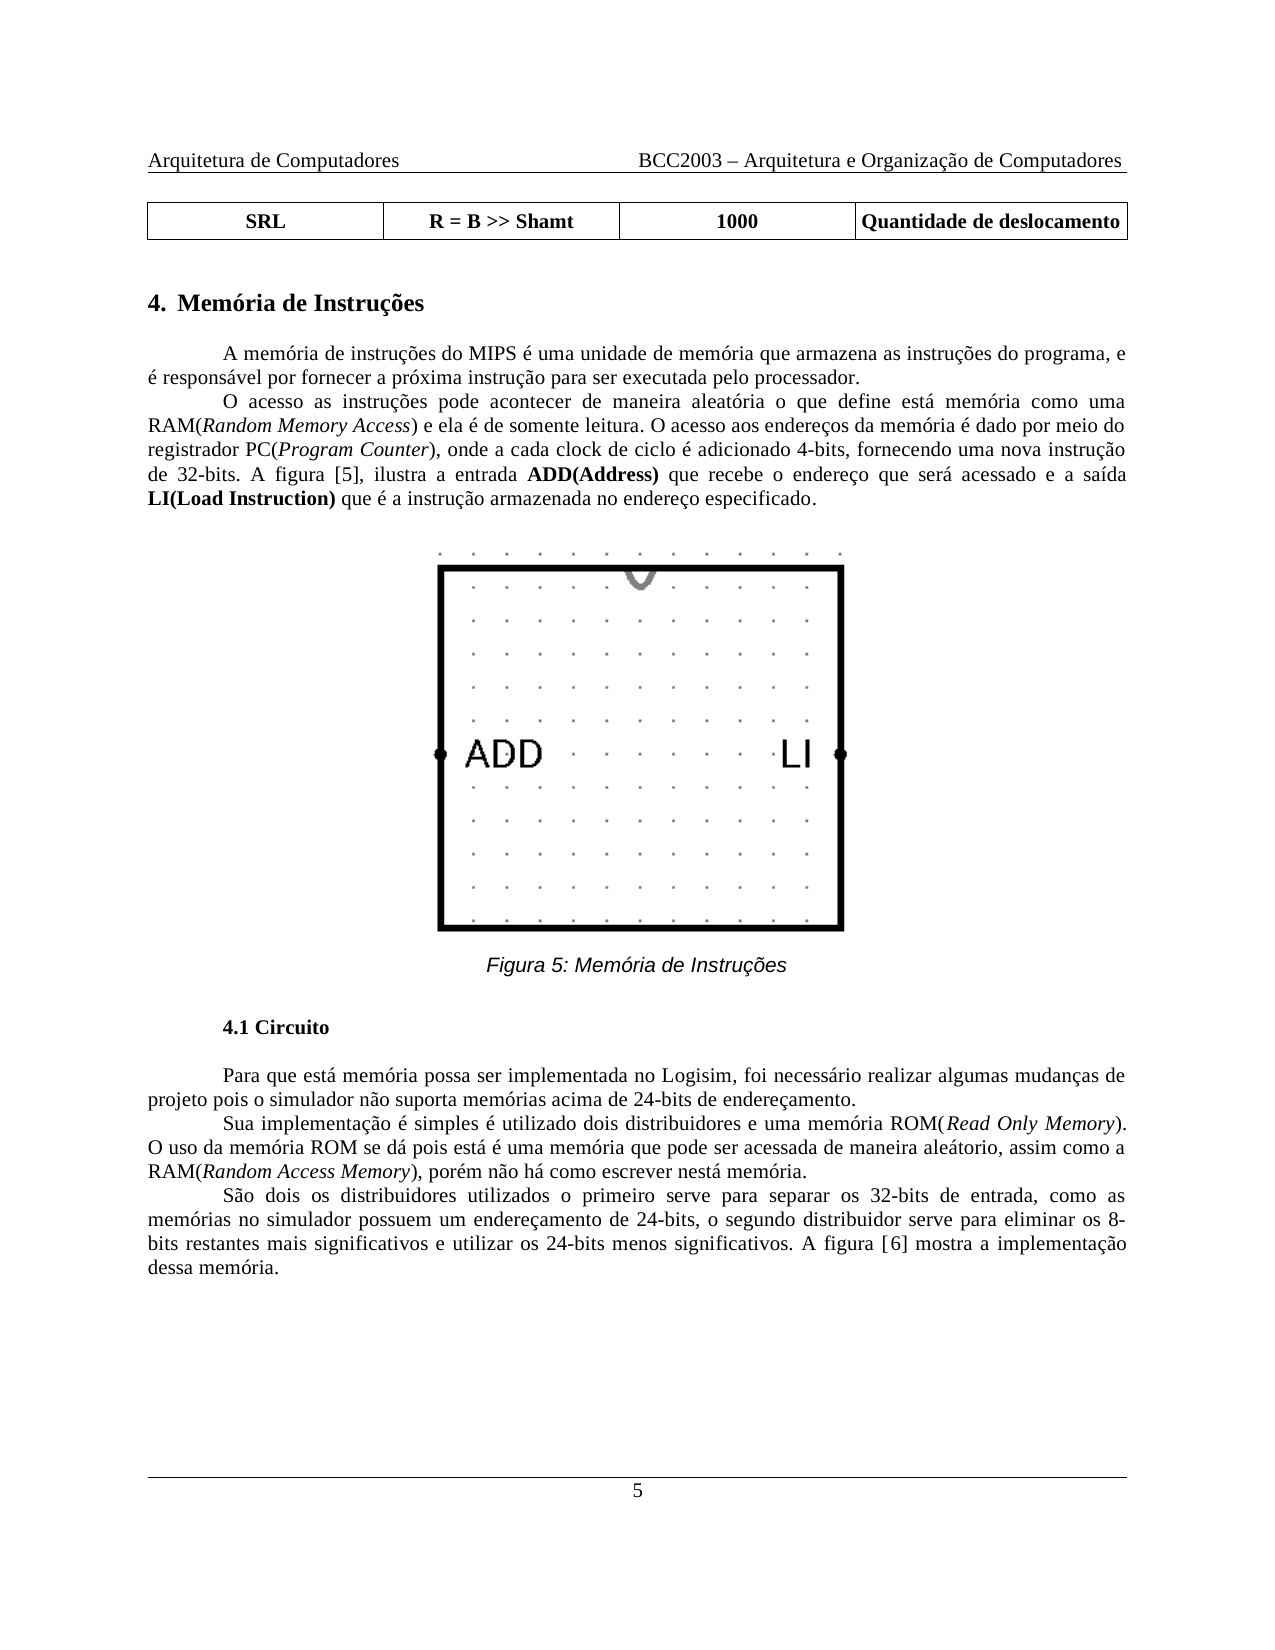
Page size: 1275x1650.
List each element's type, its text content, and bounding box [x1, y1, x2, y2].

text Figura 5: Memória de Instruções [404, 522, 871, 977]
text Para que está memória possa ser implementada no Logisim, foi necessário realizar algumas mudanças de projeto pois o simulador não suporta memórias acima de 24-bits de endereçamento. [148, 1063, 1127, 1111]
table_cell R = B >> Shamt [384, 203, 619, 239]
text São dois os distribuidores utilizados o primeiro serve para separar os 32-bits de entrada, como as memórias no simulador possuem um endereçamento de 24-bits, o segundo distribuidor serve para eliminar os 8-bits restantes mais significativos e utilizar os 24-bits menos significativos. A figura [6] mostra a implementação dessa memória. [148, 1183, 1127, 1279]
text Sua implementação é simples é utilizado dois distribuidores e uma memória ROM(Read Only Memory). O uso da memória ROM se dá pois está é uma memória que pode ser acessada de maneira aleátorio, assim como a RAM(Random Access Memory), porém não há como escrever nestá memória. [148, 1111, 1127, 1183]
text A memória de instruções do MIPS é uma unidade de memória que armazena as instruções do programa, e é responsável por fornecer a próxima instrução para ser executada pelo processador. [148, 341, 1127, 389]
picture [415, 541, 863, 953]
text 4.1 Circuito [148, 1014, 1127, 1039]
subtitle Memória de Instruções [148, 288, 1127, 317]
table_cell Quantidade de deslocamento [856, 203, 1127, 239]
table_cell 1000 [620, 203, 855, 239]
text O acesso as instruções pode acontecer de maneira aleatória o que define está memória como uma RAM(Random Memory Access) e ela é de somente leitura. O acesso aos endereços da memória é dado por meio do registrador PC(Program Counter), onde a cada clock de ciclo é adicionado 4-bits, fornecendo uma nova instrução de 32-bits. A figura [5], ilustra a entrada ADD(Address) que recebe o endereço que será acessado e a saída LI(Load Instruction) que é a instrução armazenada no endereço especificado. [148, 389, 1127, 509]
table_cell SRL [148, 203, 383, 239]
